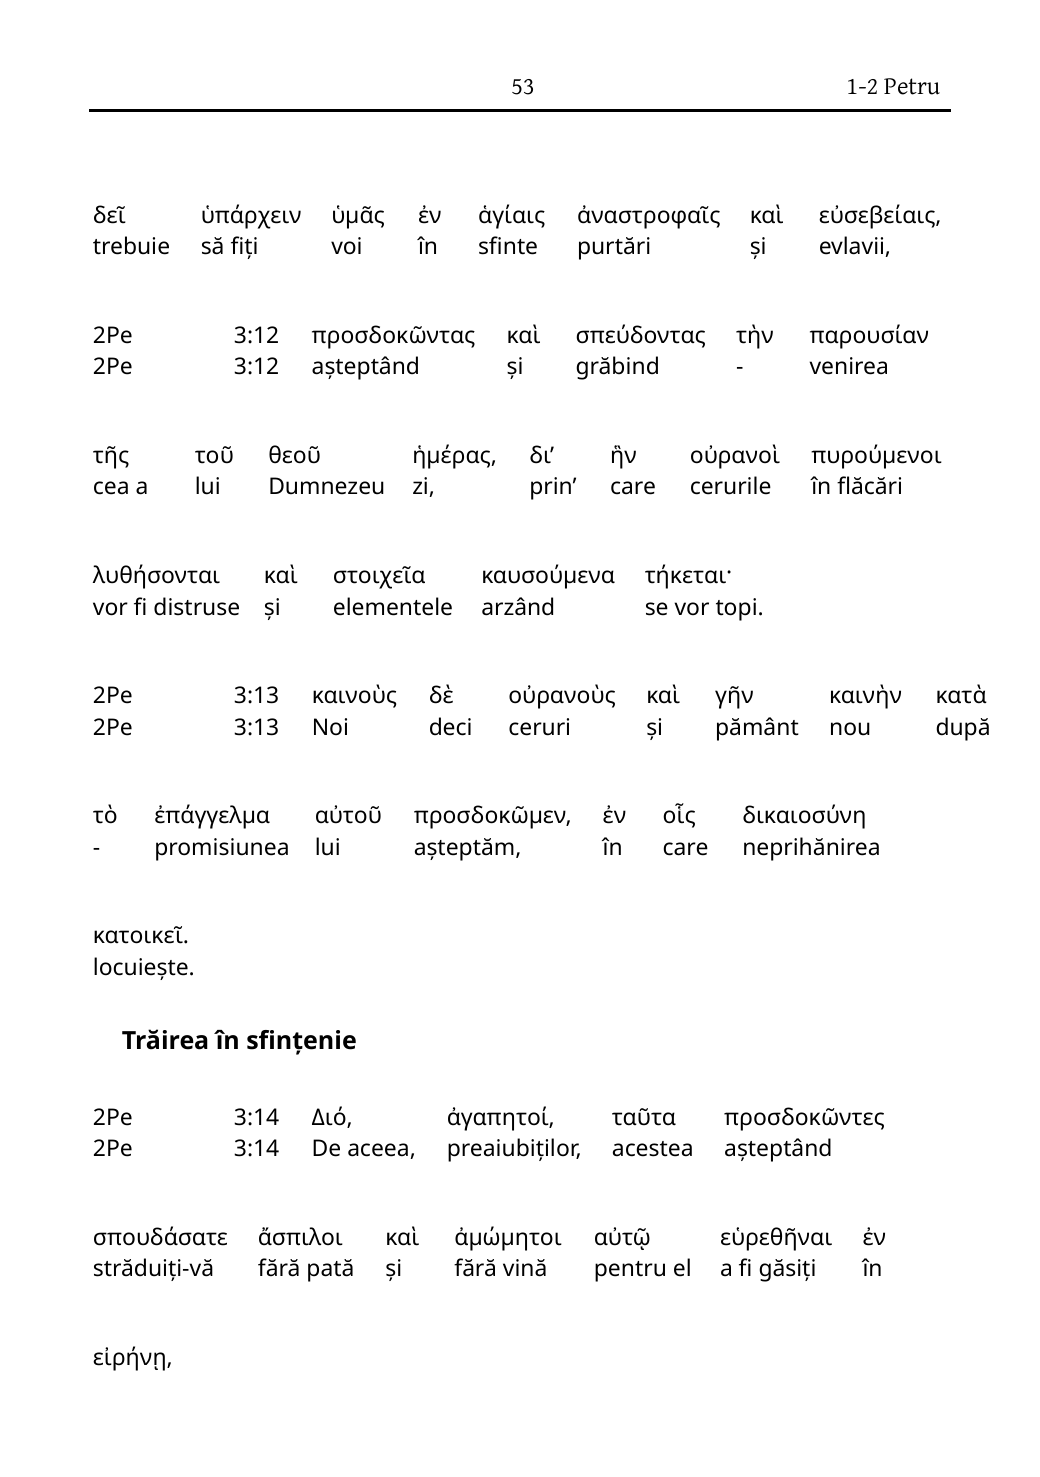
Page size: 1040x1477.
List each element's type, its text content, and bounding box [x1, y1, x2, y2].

table_cell λυθήσονται [89, 559, 259, 590]
table_cell 3:12 [230, 350, 307, 381]
table_cell τὴν [732, 319, 805, 350]
table_cell pământ [711, 711, 825, 742]
table_header [858, 1190, 918, 1221]
table_header [685, 408, 807, 439]
table_cell εὐσεβείαις, [814, 199, 961, 230]
table_cell prin’ [525, 470, 606, 502]
table_cell 2Pe [89, 1132, 229, 1163]
table_header [327, 168, 414, 199]
table_cell fără pată [254, 1252, 381, 1283]
table_header [642, 648, 711, 679]
table_cell κατοικεῖ. [89, 920, 219, 951]
table_cell voi [327, 230, 414, 261]
table_header [190, 408, 264, 439]
table_cell καὶ [381, 1221, 450, 1252]
table_cell τῆς [89, 439, 190, 470]
table_cell Διό, [307, 1101, 442, 1132]
table_header [150, 768, 310, 799]
table_cell καὶ [260, 559, 328, 590]
table_cell οἷς [658, 799, 738, 831]
table_header [89, 1070, 229, 1101]
table_cell ἄσπιλοι [254, 1221, 381, 1252]
table_header [525, 408, 606, 439]
table_cell să fiți [196, 230, 327, 261]
table_cell σπεύδοντας [571, 319, 732, 350]
table_cell πυρούμενοι [807, 439, 964, 470]
table_cell neprihănirea [738, 831, 900, 862]
table_header [308, 648, 424, 679]
table_header [573, 168, 745, 199]
table_cell ἐπάγγελμα [150, 799, 310, 831]
table_header [608, 1070, 720, 1101]
table_header [89, 168, 196, 199]
table_cell lui [190, 470, 264, 502]
table_header [254, 1190, 381, 1221]
table_header [424, 648, 504, 679]
table_cell δεῖ [89, 199, 196, 230]
table_cell δικαιοσύνη [738, 799, 900, 831]
subtitle Trăirea în sfințenie [92, 1023, 948, 1057]
table_header [504, 648, 642, 679]
table_cell ἣν [606, 439, 685, 470]
table_cell 3:14 [230, 1132, 307, 1163]
table_cell - [89, 831, 150, 862]
table_cell ἀγαπητοί, [443, 1101, 607, 1132]
table_header [477, 528, 640, 559]
table_cell - [732, 350, 805, 381]
table_cell στοιχεῖα [329, 559, 477, 590]
table_header [89, 648, 229, 679]
table_cell a fi găsiți [716, 1252, 858, 1283]
table_cell și [260, 590, 328, 622]
table_cell în [858, 1252, 918, 1283]
table_cell elementele [329, 590, 477, 622]
table_cell οὐρανοὺς [504, 679, 642, 711]
table_cell Dumnezeu [264, 470, 408, 502]
table_header [571, 288, 732, 319]
table_cell arzând [477, 590, 640, 622]
table_header [716, 1190, 858, 1221]
table_header [738, 768, 900, 799]
table_cell γῆν [711, 679, 825, 711]
table_cell 3:14 [230, 1101, 307, 1132]
table_cell așteptăm, [409, 831, 598, 862]
table_cell nou [825, 711, 931, 742]
table_header [408, 408, 525, 439]
table_cell ἐν [414, 199, 474, 230]
table_header [414, 168, 474, 199]
table_header [329, 528, 477, 559]
table_cell κατὰ [931, 679, 1020, 711]
table_cell ἀμώμητοι [450, 1221, 589, 1252]
table_header [89, 768, 150, 799]
table_cell παρουσίαν [805, 319, 954, 350]
table_cell 2Pe [89, 711, 229, 742]
table_cell zi, [408, 470, 525, 502]
table_cell καὶ [502, 319, 571, 350]
table_cell ceruri [504, 711, 642, 742]
table_cell 2Pe [89, 350, 229, 381]
table_cell ἁγίαις [474, 199, 573, 230]
table_cell 2Pe [89, 319, 229, 350]
table_header [640, 528, 787, 559]
table_cell καινὴν [825, 679, 931, 711]
table_cell δι’ [525, 439, 606, 470]
table_cell προσδοκῶμεν, [409, 799, 598, 831]
table_cell vor fi distruse [89, 590, 259, 622]
table_header [805, 288, 954, 319]
table_cell καὶ [745, 199, 814, 230]
table_cell preaiubiților, [443, 1132, 607, 1163]
table_cell προσδοκῶντες [720, 1101, 912, 1132]
table_header [931, 648, 1020, 679]
table_header [606, 408, 685, 439]
table_header [409, 768, 598, 799]
table_cell și [502, 350, 571, 381]
table_cell 3:13 [230, 711, 307, 742]
table_cell ὑπάρχειν [196, 199, 327, 230]
table_cell așteptând [307, 350, 502, 381]
table_cell 2Pe [89, 1101, 229, 1132]
table_cell pentru el [590, 1252, 716, 1283]
table_header [502, 288, 571, 319]
table_cell și [745, 230, 814, 261]
table_cell καινοὺς [308, 679, 424, 711]
table_cell εἰρήνῃ, [89, 1341, 199, 1372]
table_header [307, 1070, 442, 1101]
table_header [307, 288, 502, 319]
table_header [598, 768, 658, 799]
table_cell fără vină [450, 1252, 589, 1283]
table_header [814, 168, 961, 199]
table_header [450, 1190, 589, 1221]
table_header [474, 168, 573, 199]
table_header [711, 648, 825, 679]
table_header [443, 1070, 607, 1101]
table_header [260, 528, 328, 559]
table_cell venirea [805, 350, 954, 381]
table_cell cerurile [685, 470, 807, 502]
table_header [381, 1190, 450, 1221]
table_cell promisiunea [150, 831, 310, 862]
table_cell în [598, 831, 658, 862]
table_cell σπουδάσατε [89, 1221, 253, 1252]
table_cell sfinte [474, 230, 573, 261]
table_cell 2Pe [89, 679, 229, 711]
table_header [230, 1070, 307, 1101]
table_header [310, 768, 409, 799]
table_cell acestea [608, 1132, 720, 1163]
table_header [658, 768, 738, 799]
table_cell De aceea, [307, 1132, 442, 1163]
table_cell care [658, 831, 738, 862]
table_header [89, 888, 219, 919]
table_header [89, 528, 259, 559]
table_cell care [606, 470, 685, 502]
table_cell lui [310, 831, 409, 862]
table_cell οὐρανοὶ [685, 439, 807, 470]
table_cell și [642, 711, 711, 742]
table_header [264, 408, 408, 439]
table_cell αὐτῷ [590, 1221, 716, 1252]
table_cell ἀναστροφαῖς [573, 199, 745, 230]
table_cell Noi [308, 711, 424, 742]
table_cell καὶ [642, 679, 711, 711]
table_cell grăbind [571, 350, 732, 381]
table_cell 3:12 [230, 319, 307, 350]
table_cell προσδοκῶντας [307, 319, 502, 350]
table_cell purtări [573, 230, 745, 261]
table_cell τοῦ [190, 439, 264, 470]
table_cell ἡμέρας, [408, 439, 525, 470]
table_cell și [381, 1252, 450, 1283]
table_header [196, 168, 327, 199]
table_header [89, 1190, 253, 1221]
table_cell se vor topi. [640, 590, 787, 622]
table_cell αὐτοῦ [310, 799, 409, 831]
table_cell locuiește. [89, 951, 219, 982]
table_header [732, 288, 805, 319]
table_header [825, 648, 931, 679]
table_cell în flăcări [807, 470, 964, 502]
table_cell evlavii, [814, 230, 961, 261]
table_cell ὑμᾶς [327, 199, 414, 230]
table_cell ἐν [598, 799, 658, 831]
table_cell εὑρεθῆναι [716, 1221, 858, 1252]
table_cell după [931, 711, 1020, 742]
table_cell străduiți-vă [89, 1252, 253, 1283]
table_header [590, 1190, 716, 1221]
table_cell καυσούμενα [477, 559, 640, 590]
table_header [89, 1310, 199, 1341]
table_header [230, 288, 307, 319]
table_header [807, 408, 964, 439]
table_cell trebuie [89, 230, 196, 261]
table_cell τὸ [89, 799, 150, 831]
table_cell cea a [89, 470, 190, 502]
table_cell în [414, 230, 474, 261]
table_cell așteptând [720, 1132, 912, 1163]
table_cell τήκεται· [640, 559, 787, 590]
table_header [89, 288, 229, 319]
table_cell deci [424, 711, 504, 742]
table_header [230, 648, 307, 679]
table_cell ἐν [858, 1221, 918, 1252]
table_cell ταῦτα [608, 1101, 720, 1132]
table_header [720, 1070, 912, 1101]
table_cell δὲ [424, 679, 504, 711]
table_header [89, 408, 190, 439]
table_header [745, 168, 814, 199]
table_cell θεοῦ [264, 439, 408, 470]
table_cell 3:13 [230, 679, 307, 711]
